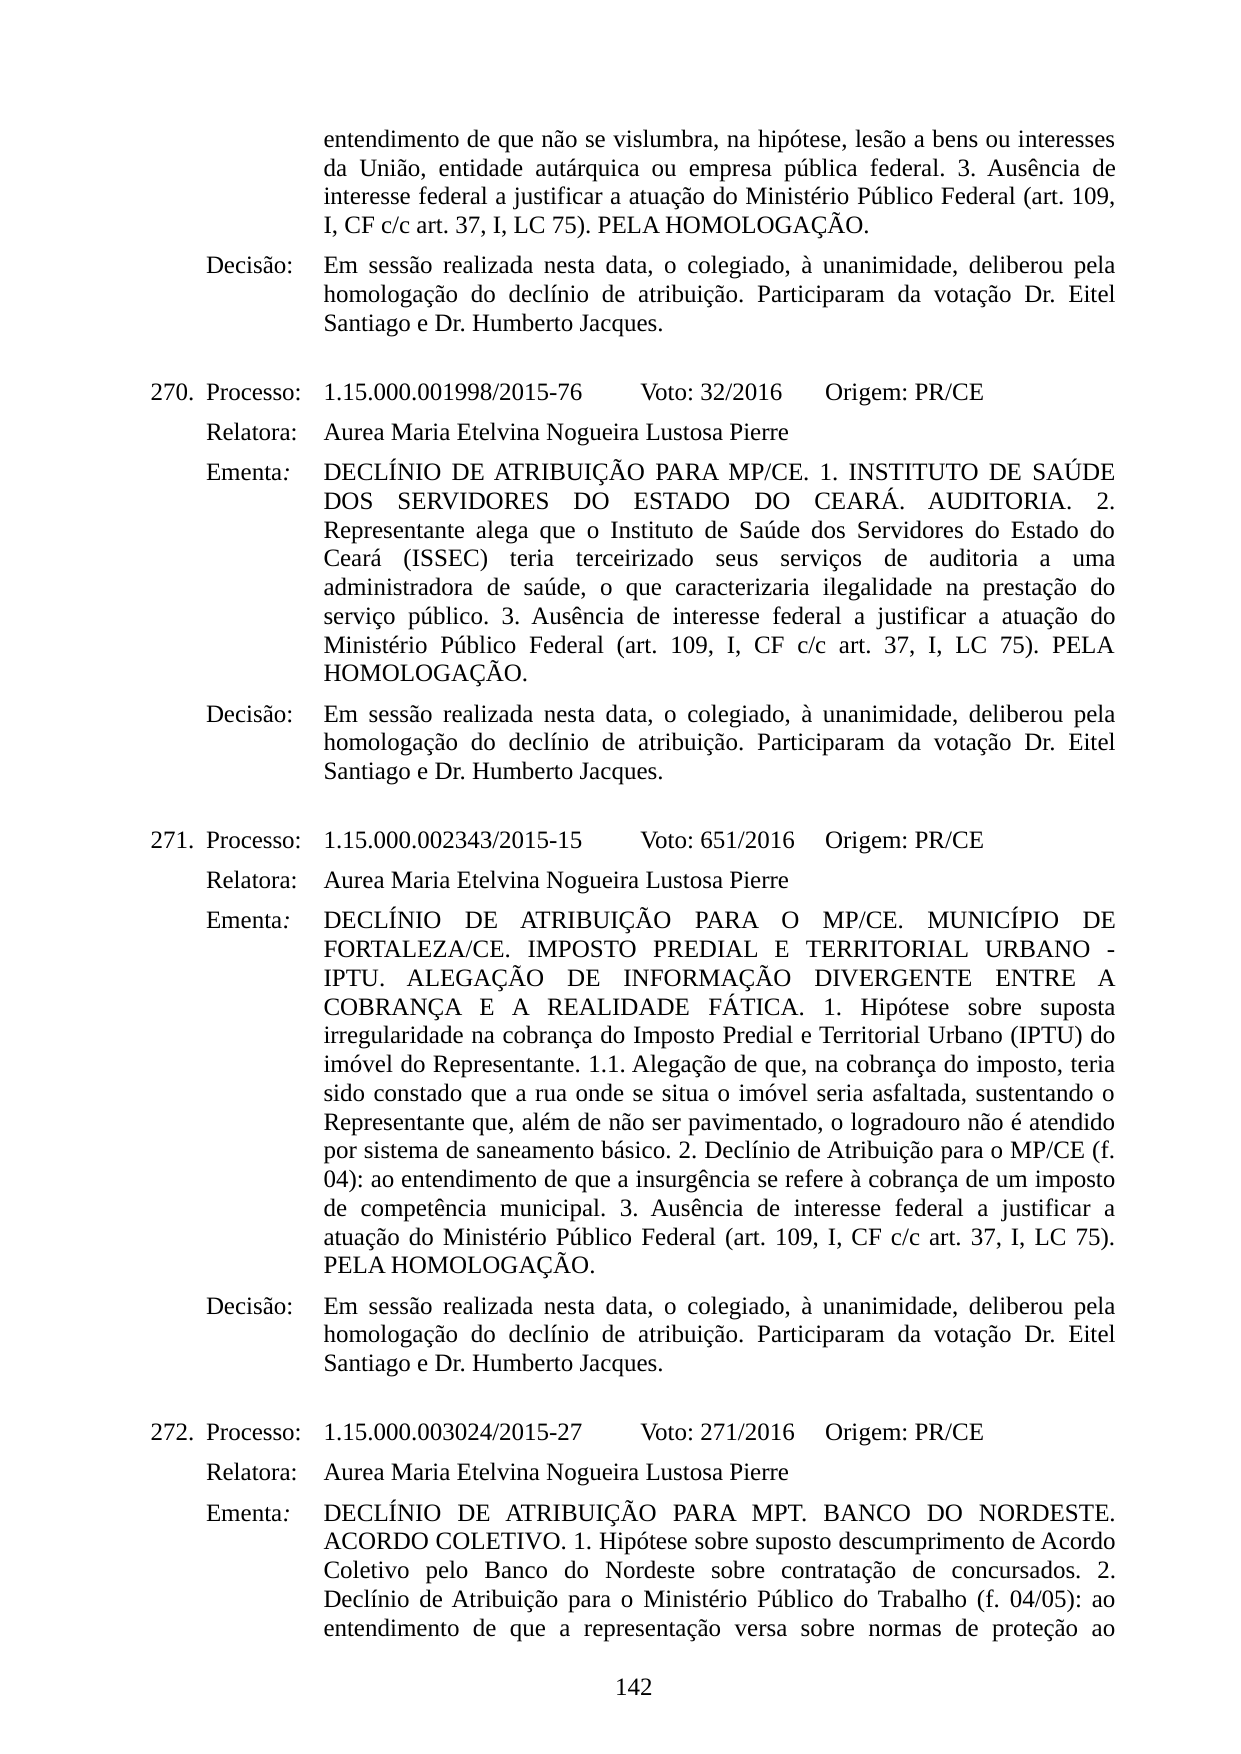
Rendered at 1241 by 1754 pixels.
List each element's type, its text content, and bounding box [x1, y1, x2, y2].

table_cell [145, 1285, 200, 1383]
table_header 271. [145, 819, 200, 859]
table_header 1.15.000.001998/2015-76 [318, 371, 634, 411]
table_cell [145, 245, 200, 342]
table_cell [145, 118, 200, 244]
table_header Voto: 271/2016 [635, 1411, 819, 1452]
table_cell [145, 411, 200, 451]
table_cell Decisão: [200, 245, 318, 342]
table_cell Aurea Maria Etelvina Nogueira Lustosa Pierre [318, 860, 1122, 900]
table_cell Ementa: [200, 1492, 318, 1647]
table_cell Ementa: [200, 451, 318, 693]
table_cell [145, 860, 200, 900]
table_cell Em sessão realizada nesta data, o colegiado, à unanimidade, deliberou pela homologação do declínio de atribuição. Participaram da votação Dr. Eitel Santiago e Dr. Humberto Jacques. [318, 693, 1122, 791]
table_cell Relatora: [200, 860, 318, 900]
table_header Processo: [200, 371, 318, 411]
table_header 1.15.000.003024/2015-27 [318, 1411, 634, 1452]
table_cell DECLÍNIO DE ATRIBUIÇÃO PARA MP/CE. 1. INSTITUTO DE SAÚDE DOS SERVIDORES DO ESTADO DO CEARÁ. AUDITORIA. 2. Representante alega que o Instituto de Saúde dos Servidores do Estado do Ceará (ISSEC) teria terceirizado seus serviços de auditoria a uma administradora de saúde, o que caracterizaria ilegalidade na prestação do serviço público. 3. Ausência de interesse federal a justificar a atuação do Ministério Público Federal (art. 109, I, CF c/c art. 37, I, LC 75). PELA HOMOLOGAÇÃO. [318, 451, 1122, 693]
table_header Processo: [200, 1411, 318, 1452]
table_header 1.15.000.002343/2015-15 [318, 819, 634, 859]
table_cell Ementa: [200, 900, 318, 1285]
table_header Processo: [200, 819, 318, 859]
table_cell Decisão: [200, 693, 318, 791]
table_cell entendimento de que não se vislumbra, na hipótese, lesão a bens ou interesses da União, entidade autárquica ou empresa pública federal. 3. Ausência de interesse federal a justificar a atuação do Ministério Público Federal (art. 109, I, CF c/c art. 37, I, LC 75). PELA HOMOLOGAÇÃO. [318, 118, 1122, 244]
table_cell [145, 1492, 200, 1647]
table_header 270. [145, 371, 200, 411]
table_header Voto: 651/2016 [635, 819, 819, 859]
table_header Voto: 32/2016 [635, 371, 819, 411]
table_cell Aurea Maria Etelvina Nogueira Lustosa Pierre [318, 1452, 1122, 1492]
table_cell Relatora: [200, 411, 318, 451]
table_cell Relatora: [200, 1452, 318, 1492]
table_cell Em sessão realizada nesta data, o colegiado, à unanimidade, deliberou pela homologação do declínio de atribuição. Participaram da votação Dr. Eitel Santiago e Dr. Humberto Jacques. [318, 245, 1122, 342]
table_cell DECLÍNIO DE ATRIBUIÇÃO PARA MPT. BANCO DO NORDESTE. ACORDO COLETIVO. 1. Hipótese sobre suposto descumprimento de Acordo Coletivo pelo Banco do Nordeste sobre contratação de concursados. 2. Declínio de Atribuição para o Ministério Público do Trabalho (f. 04/05): ao entendimento de que a representação versa sobre normas de proteção ao [318, 1492, 1122, 1647]
table_cell Em sessão realizada nesta data, o colegiado, à unanimidade, deliberou pela homologação do declínio de atribuição. Participaram da votação Dr. Eitel Santiago e Dr. Humberto Jacques. [318, 1285, 1122, 1383]
table_header Origem: PR/CE [819, 1411, 1122, 1452]
table_cell Aurea Maria Etelvina Nogueira Lustosa Pierre [318, 411, 1122, 451]
table_cell [145, 451, 200, 693]
table_cell [145, 900, 200, 1285]
table_header Origem: PR/CE [819, 371, 1122, 411]
table_cell Decisão: [200, 1285, 318, 1383]
table_header Origem: PR/CE [819, 819, 1122, 859]
table_cell [200, 118, 318, 244]
table_cell [145, 693, 200, 791]
table_cell [145, 1452, 200, 1492]
table_header 272. [145, 1411, 200, 1452]
table_cell DECLÍNIO DE ATRIBUIÇÃO PARA O MP/CE. MUNICÍPIO DE FORTALEZA/CE. IMPOSTO PREDIAL E TERRITORIAL URBANO - IPTU. ALEGAÇÃO DE INFORMAÇÃO DIVERGENTE ENTRE A COBRANÇA E A REALIDADE FÁTICA. 1. Hipótese sobre suposta irregularidade na cobrança do Imposto Predial e Territorial Urbano (IPTU) do imóvel do Representante. 1.1. Alegação de que, na cobrança do imposto, teria sido constado que a rua onde se situa o imóvel seria asfaltada, sustentando o Representante que, além de não ser pavimentado, o logradouro não é atendido por sistema de saneamento básico. 2. Declínio de Atribuição para o MP/CE (f. 04): ao entendimento de que a insurgência se refere à cobrança de um imposto de competência municipal. 3. Ausência de interesse federal a justificar a atuação do Ministério Público Federal (art. 109, I, CF c/c art. 37, I, LC 75). PELA HOMOLOGAÇÃO. [318, 900, 1122, 1285]
